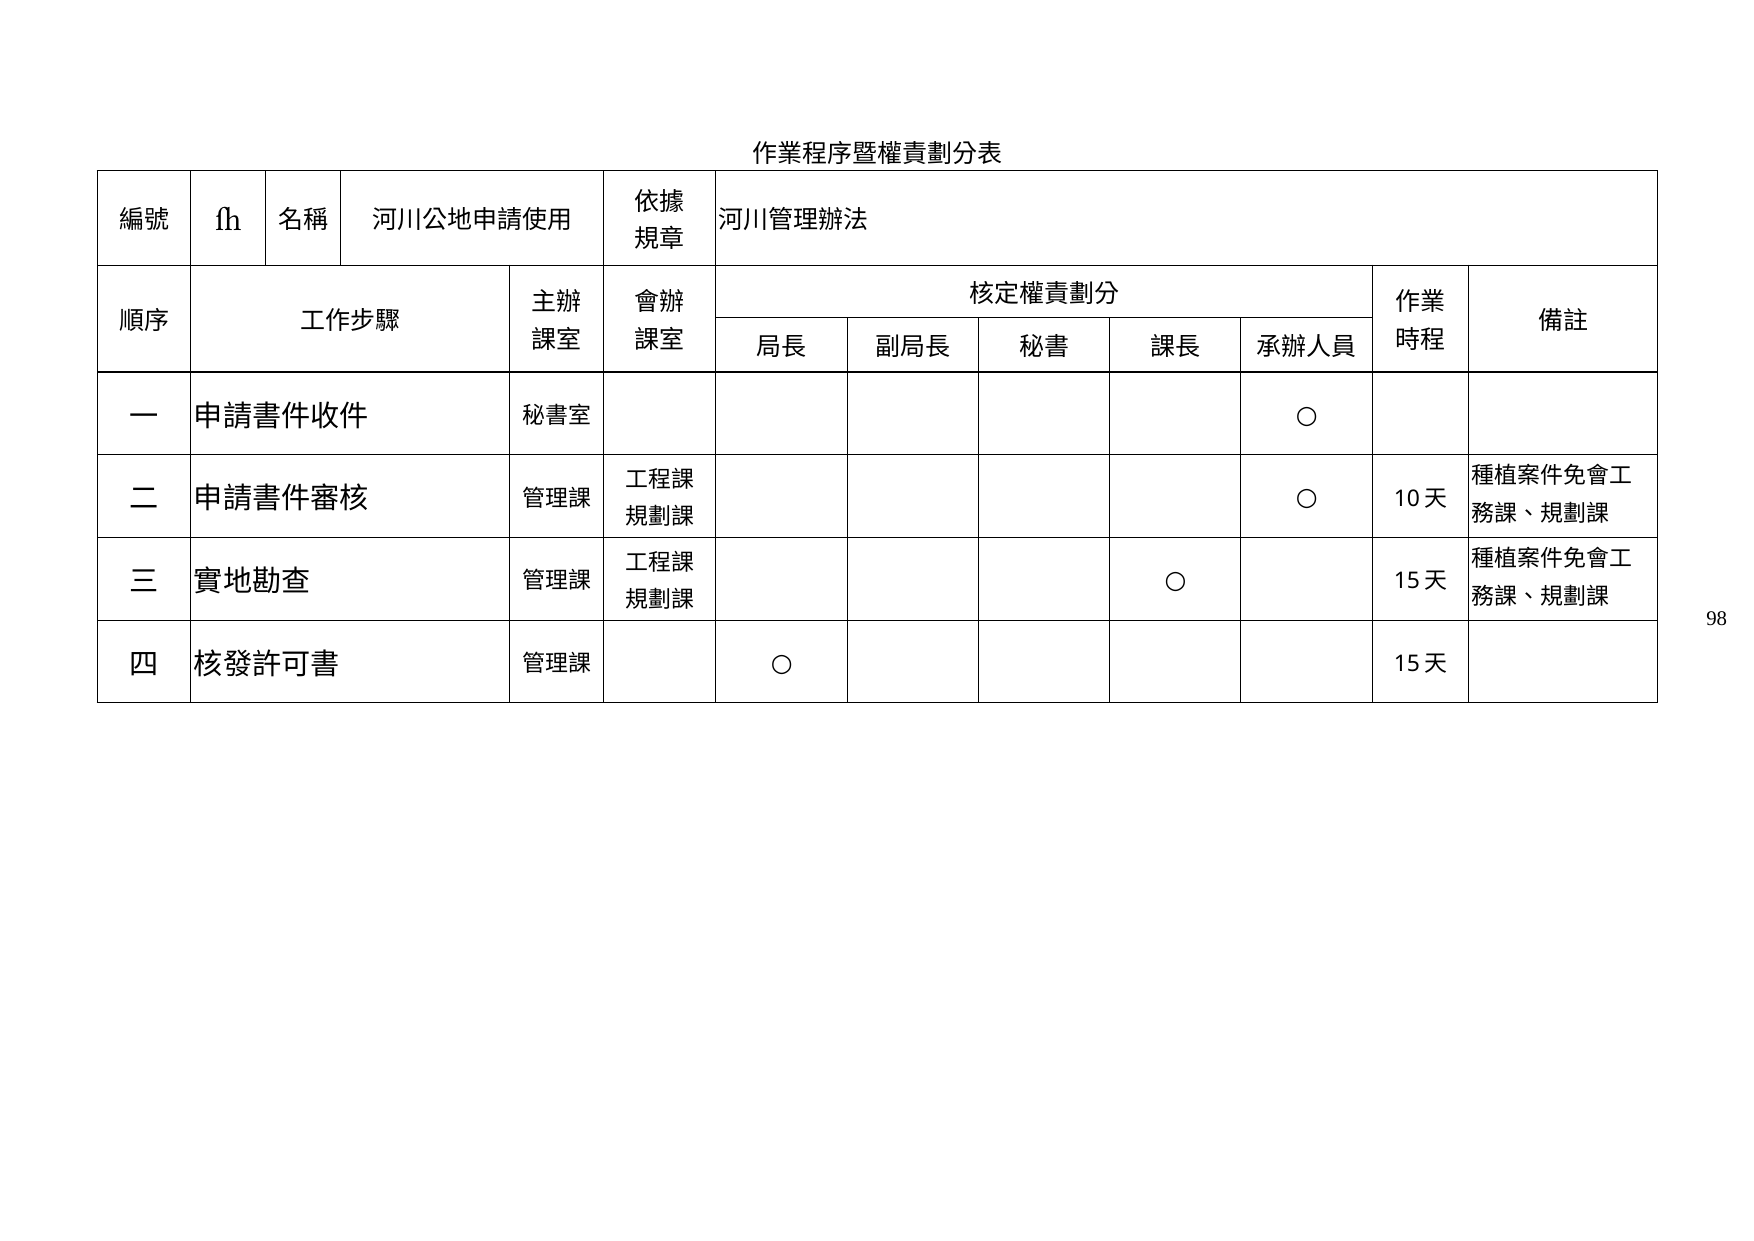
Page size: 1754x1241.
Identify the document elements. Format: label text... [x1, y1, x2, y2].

table_cell 15天 [1373, 621, 1468, 702]
table_cell [848, 373, 978, 454]
table_cell [716, 538, 847, 619]
table_cell [1469, 621, 1657, 702]
table_cell 種植案件免會工務課、規劃課 [1469, 538, 1657, 619]
table_cell [1241, 538, 1372, 619]
table_cell [1110, 455, 1240, 537]
table_cell [604, 373, 715, 454]
table_cell ○ [1241, 455, 1372, 537]
table_cell 二 [98, 455, 190, 537]
table_cell [848, 621, 978, 702]
table_cell [1469, 373, 1657, 454]
table_cell 10天 [1373, 455, 1468, 537]
table_cell 實地勘查 [191, 538, 509, 619]
table_cell 副局長 [848, 318, 978, 371]
table_cell ○ [716, 621, 847, 702]
table_cell 備註 [1469, 266, 1657, 371]
table_header 名稱 [266, 171, 340, 264]
table_cell 核發許可書 [191, 621, 509, 702]
table_cell [979, 621, 1109, 702]
table_cell 申請書件審核 [191, 455, 509, 537]
table_cell [1110, 621, 1240, 702]
table_cell 工程課 規劃課 [604, 455, 715, 537]
table_cell 主辦 課室 [510, 266, 603, 371]
table_cell 申請書件收件 [191, 373, 509, 454]
table_header 編號 [98, 171, 190, 264]
table_header  [191, 171, 265, 264]
table_cell [1373, 373, 1468, 454]
table_cell [979, 538, 1109, 619]
table_cell 四 [98, 621, 190, 702]
table_cell 三 [98, 538, 190, 619]
table_cell 管理課 [510, 538, 603, 619]
table_cell 管理課 [510, 621, 603, 702]
table_cell [848, 538, 978, 619]
table_cell [979, 455, 1109, 537]
table_header 河川公地申請使用 [341, 171, 603, 264]
table_cell [1110, 373, 1240, 454]
table_cell 核定權責劃分 [716, 266, 1372, 317]
table_cell 種植案件免會工務課、規劃課 [1469, 455, 1657, 537]
table_cell 局長 [716, 318, 847, 371]
text 作業程序暨權責劃分表 [100, 133, 1653, 170]
table_cell [716, 373, 847, 454]
table_cell [979, 373, 1109, 454]
table_cell ○ [1110, 538, 1240, 619]
table_cell 會辦 課室 [604, 266, 715, 371]
table_header 河川管理辦法 [716, 171, 1657, 264]
table_cell 工作步驟 [191, 266, 509, 371]
table_cell 作業 時程 [1373, 266, 1468, 371]
table_cell 一 [98, 373, 190, 454]
table_header 依據 規章 [604, 171, 715, 264]
table_cell [848, 455, 978, 537]
table_cell 課長 [1110, 318, 1240, 371]
table_cell 秘書室 [510, 373, 603, 454]
table_cell 工程課 規劃課 [604, 538, 715, 619]
table_cell 承辦人員 [1241, 318, 1372, 371]
table_cell 15天 [1373, 538, 1468, 619]
table_cell [1241, 621, 1372, 702]
table_cell 管理課 [510, 455, 603, 537]
table_cell [604, 621, 715, 702]
table_cell [716, 455, 847, 537]
table_cell 順序 [98, 266, 190, 371]
table_cell 秘書 [979, 318, 1109, 371]
table_cell ○ [1241, 373, 1372, 454]
